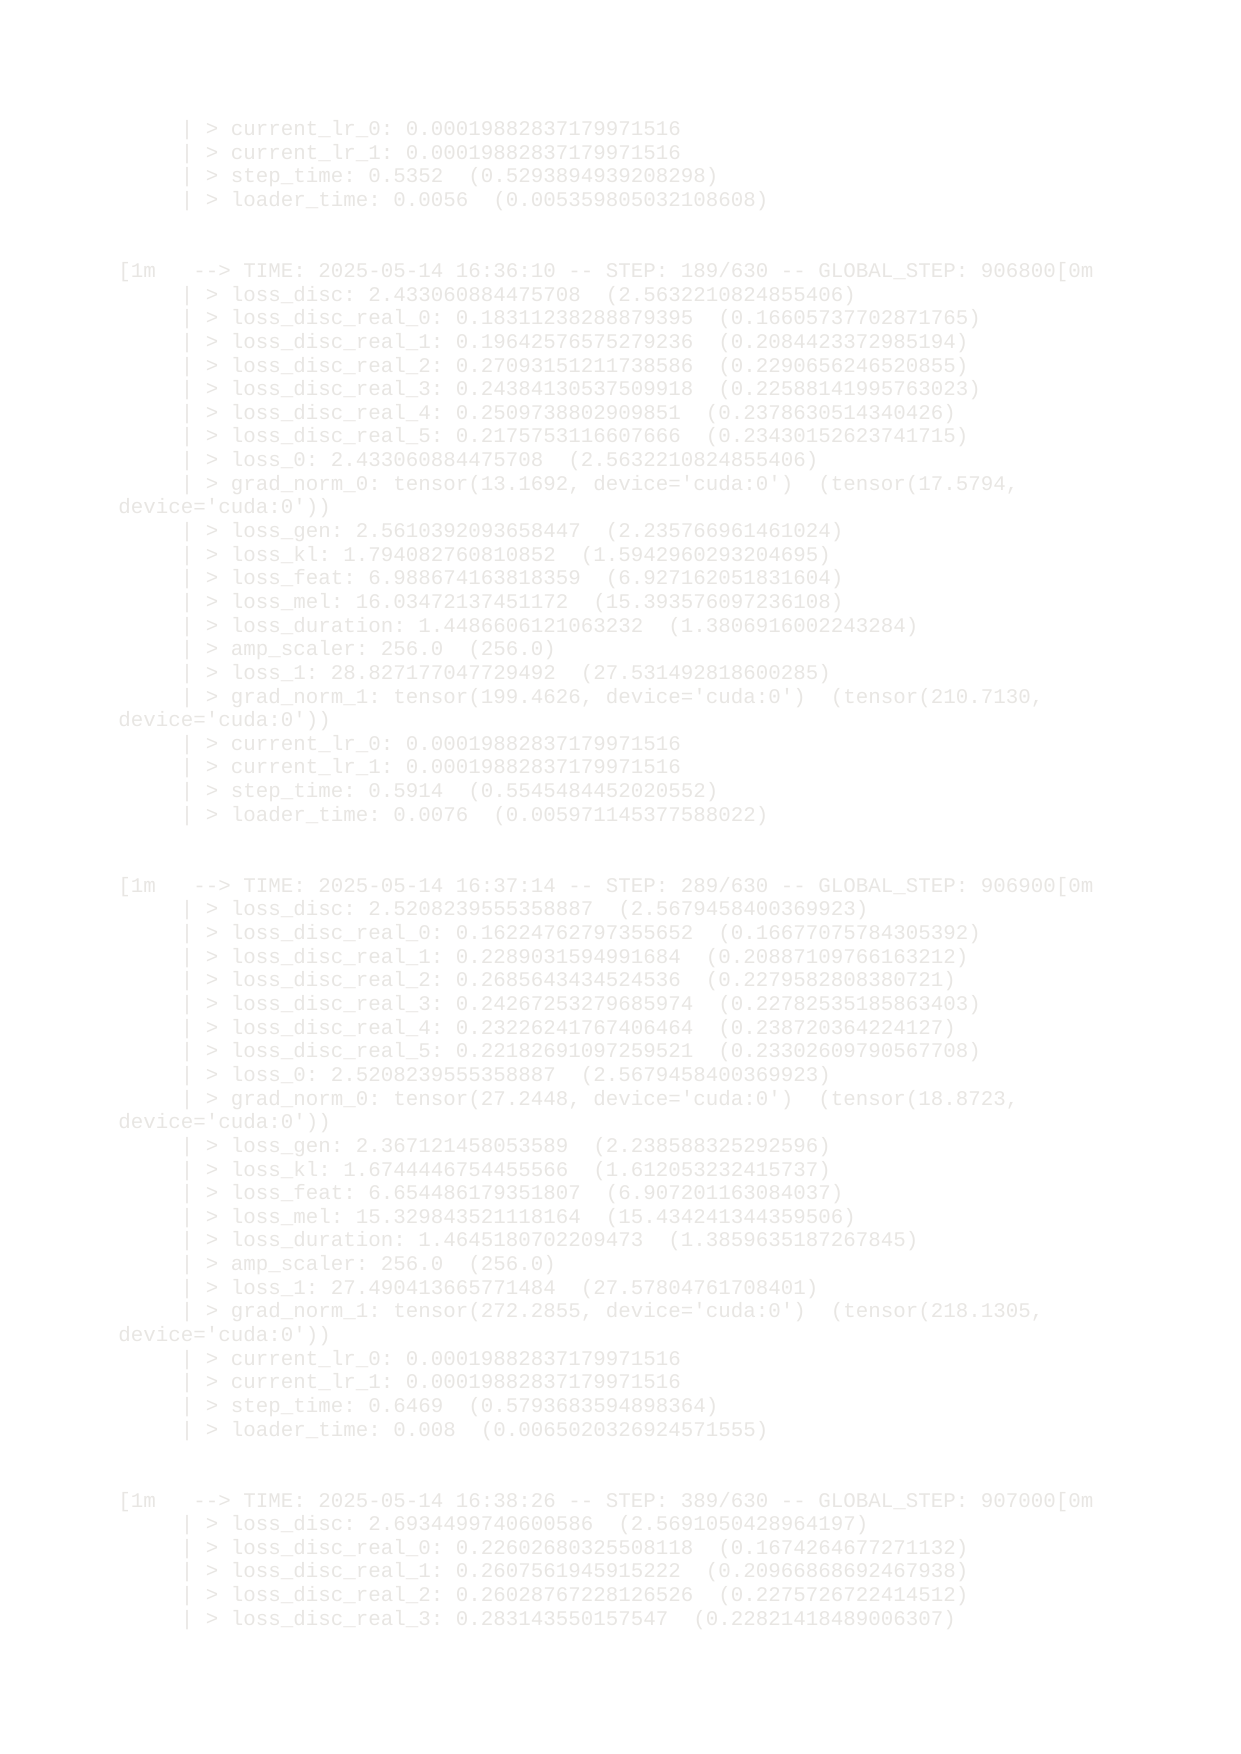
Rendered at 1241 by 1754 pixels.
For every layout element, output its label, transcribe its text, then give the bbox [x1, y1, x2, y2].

text | > loss_duration: 1.4645180702209473 (1.3859635187267845) [118, 1229, 1122, 1253]
text | > current_lr_1: 0.00019882837179971516 [118, 757, 1122, 780]
text | > current_lr_1: 0.00019882837179971516 [118, 142, 1122, 165]
text | > loss_disc: 2.5208239555358887 (2.5679458400369923) [118, 898, 1122, 922]
text | > loss_kl: 1.794082760810852 (1.5942960293204695) [118, 544, 1122, 567]
text | > loss_1: 28.827177047729492 (27.531492818600285) [118, 662, 1122, 686]
text | > amp_scaler: 256.0 (256.0) [118, 638, 1122, 662]
text | > loader_time: 0.008 (0.0065020326924571555) [118, 1419, 1122, 1442]
text | > loss_mel: 15.329843521118164 (15.434241344359506) [118, 1206, 1122, 1229]
text | > loss_disc_real_2: 0.2685643434524536 (0.2279582808380721) [118, 969, 1122, 993]
text | > loss_disc: 2.6934499740600586 (2.5691050428964197) [118, 1513, 1122, 1537]
text | > loss_gen: 2.5610392093658447 (2.235766961461024) [118, 520, 1122, 544]
text | > loss_disc_real_2: 0.27093151211738586 (0.2290656246520855) [118, 354, 1122, 378]
text | > loader_time: 0.0076 (0.005971145377588022) [118, 804, 1122, 827]
text | > loss_disc_real_3: 0.283143550157547 (0.22821418489006307) [118, 1608, 1122, 1631]
text | > current_lr_0: 0.00019882837179971516 [118, 1348, 1122, 1371]
text | > step_time: 0.5914 (0.5545484452020552) [118, 780, 1122, 804]
text [1m --> TIME: 2025-05-14 16:37:14 -- STEP: 289/630 -- GLOBAL_STEP: 906900[0m [118, 875, 1122, 898]
text | > loader_time: 0.0056 (0.005359805032108608) [118, 189, 1122, 213]
text | > loss_0: 2.433060884475708 (2.5632210824855406) [118, 449, 1122, 473]
text | > amp_scaler: 256.0 (256.0) [118, 1253, 1122, 1277]
text | > loss_feat: 6.988674163818359 (6.927162051831604) [118, 567, 1122, 591]
text | > loss_disc_real_3: 0.24384130537509918 (0.22588141995763023) [118, 378, 1122, 402]
text | > loss_disc_real_4: 0.23226241767406464 (0.238720364224127) [118, 1017, 1122, 1040]
text | > current_lr_0: 0.00019882837179971516 [118, 733, 1122, 757]
text | > step_time: 0.5352 (0.5293894939208298) [118, 165, 1122, 189]
text | > loss_feat: 6.654486179351807 (6.907201163084037) [118, 1182, 1122, 1206]
text | > loss_disc_real_5: 0.2175753116607666 (0.23430152623741715) [118, 426, 1122, 449]
text | > loss_disc_real_1: 0.19642576575279236 (0.2084423372985194) [118, 331, 1122, 354]
text | > loss_0: 2.5208239555358887 (2.5679458400369923) [118, 1064, 1122, 1088]
text [1m --> TIME: 2025-05-14 16:36:10 -- STEP: 189/630 -- GLOBAL_STEP: 906800[0m [118, 260, 1122, 284]
text | > loss_disc_real_0: 0.18311238288879395 (0.16605737702871765) [118, 307, 1122, 331]
text | > current_lr_0: 0.00019882837179971516 [118, 118, 1122, 142]
text | > loss_disc_real_1: 0.2289031594991684 (0.20887109766163212) [118, 946, 1122, 969]
text | > grad_norm_1: tensor(272.2855, device='cuda:0') (tensor(218.1305, device='cuda:0')) [118, 1300, 1122, 1348]
text | > step_time: 0.6469 (0.5793683594898364) [118, 1395, 1122, 1419]
text | > loss_duration: 1.4486606121063232 (1.3806916002243284) [118, 615, 1122, 638]
text | > loss_disc_real_4: 0.2509738802909851 (0.2378630514340426) [118, 402, 1122, 426]
text | > loss_disc_real_0: 0.16224762797355652 (0.16677075784305392) [118, 922, 1122, 946]
text | > loss_disc_real_0: 0.22602680325508118 (0.1674264677271132) [118, 1537, 1122, 1561]
text | > loss_disc_real_3: 0.24267253279685974 (0.22782535185863403) [118, 993, 1122, 1017]
text | > loss_disc: 2.433060884475708 (2.5632210824855406) [118, 284, 1122, 307]
text | > grad_norm_0: tensor(27.2448, device='cuda:0') (tensor(18.8723, device='cuda:0')) [118, 1088, 1122, 1135]
text | > grad_norm_0: tensor(13.1692, device='cuda:0') (tensor(17.5794, device='cuda:0')) [118, 473, 1122, 520]
text | > loss_mel: 16.03472137451172 (15.393576097236108) [118, 591, 1122, 615]
text | > loss_1: 27.490413665771484 (27.57804761708401) [118, 1277, 1122, 1300]
text | > loss_disc_real_1: 0.2607561945915222 (0.20966868692467938) [118, 1561, 1122, 1584]
text [1m --> TIME: 2025-05-14 16:38:26 -- STEP: 389/630 -- GLOBAL_STEP: 907000[0m [118, 1489, 1122, 1513]
text | > current_lr_1: 0.00019882837179971516 [118, 1371, 1122, 1395]
text | > loss_gen: 2.367121458053589 (2.238588325292596) [118, 1135, 1122, 1158]
text | > loss_disc_real_5: 0.22182691097259521 (0.23302609790567708) [118, 1040, 1122, 1064]
text | > loss_kl: 1.6744446754455566 (1.612053232415737) [118, 1158, 1122, 1182]
text | > loss_disc_real_2: 0.26028767228126526 (0.2275726722414512) [118, 1584, 1122, 1608]
text | > grad_norm_1: tensor(199.4626, device='cuda:0') (tensor(210.7130, device='cuda:0')) [118, 686, 1122, 733]
